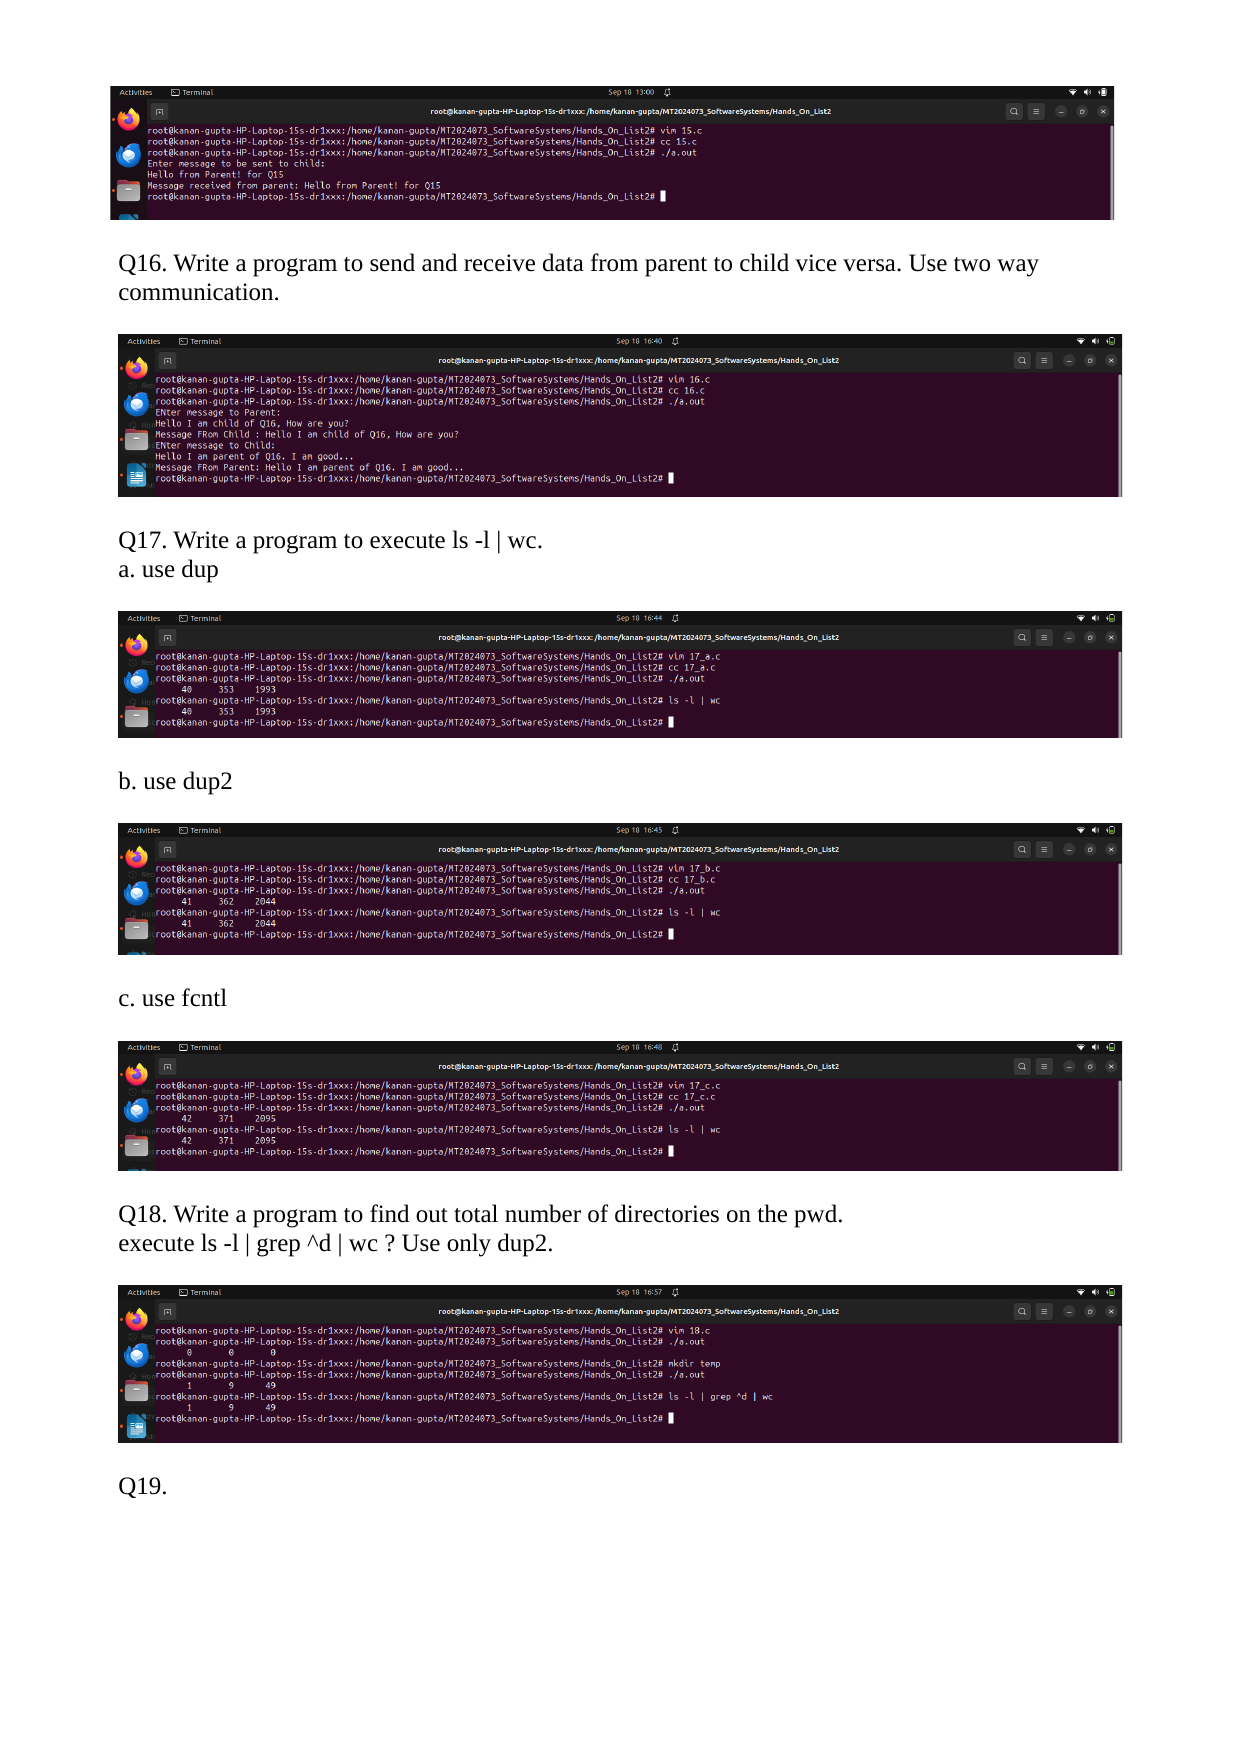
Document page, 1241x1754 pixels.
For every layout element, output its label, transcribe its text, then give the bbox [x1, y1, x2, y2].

text Q17. Write a program to execute ls -l | wc. [118, 335, 1122, 554]
text Q18. Write a program to find out total number of directories on the pwd. [118, 1041, 1122, 1228]
text Q16. Write a program to send and receive data from parent to child vice versa. Use two way [118, 118, 1122, 277]
text execute ls -l | grep ^d | wc ? Use only dup2. [118, 1228, 1122, 1257]
text b. use dup2 [118, 766, 1122, 823]
text Q19. [118, 1286, 1122, 1500]
text communication. [118, 277, 1122, 305]
text a. use dup [118, 554, 1122, 611]
text c. use fcntl [118, 983, 1122, 1012]
